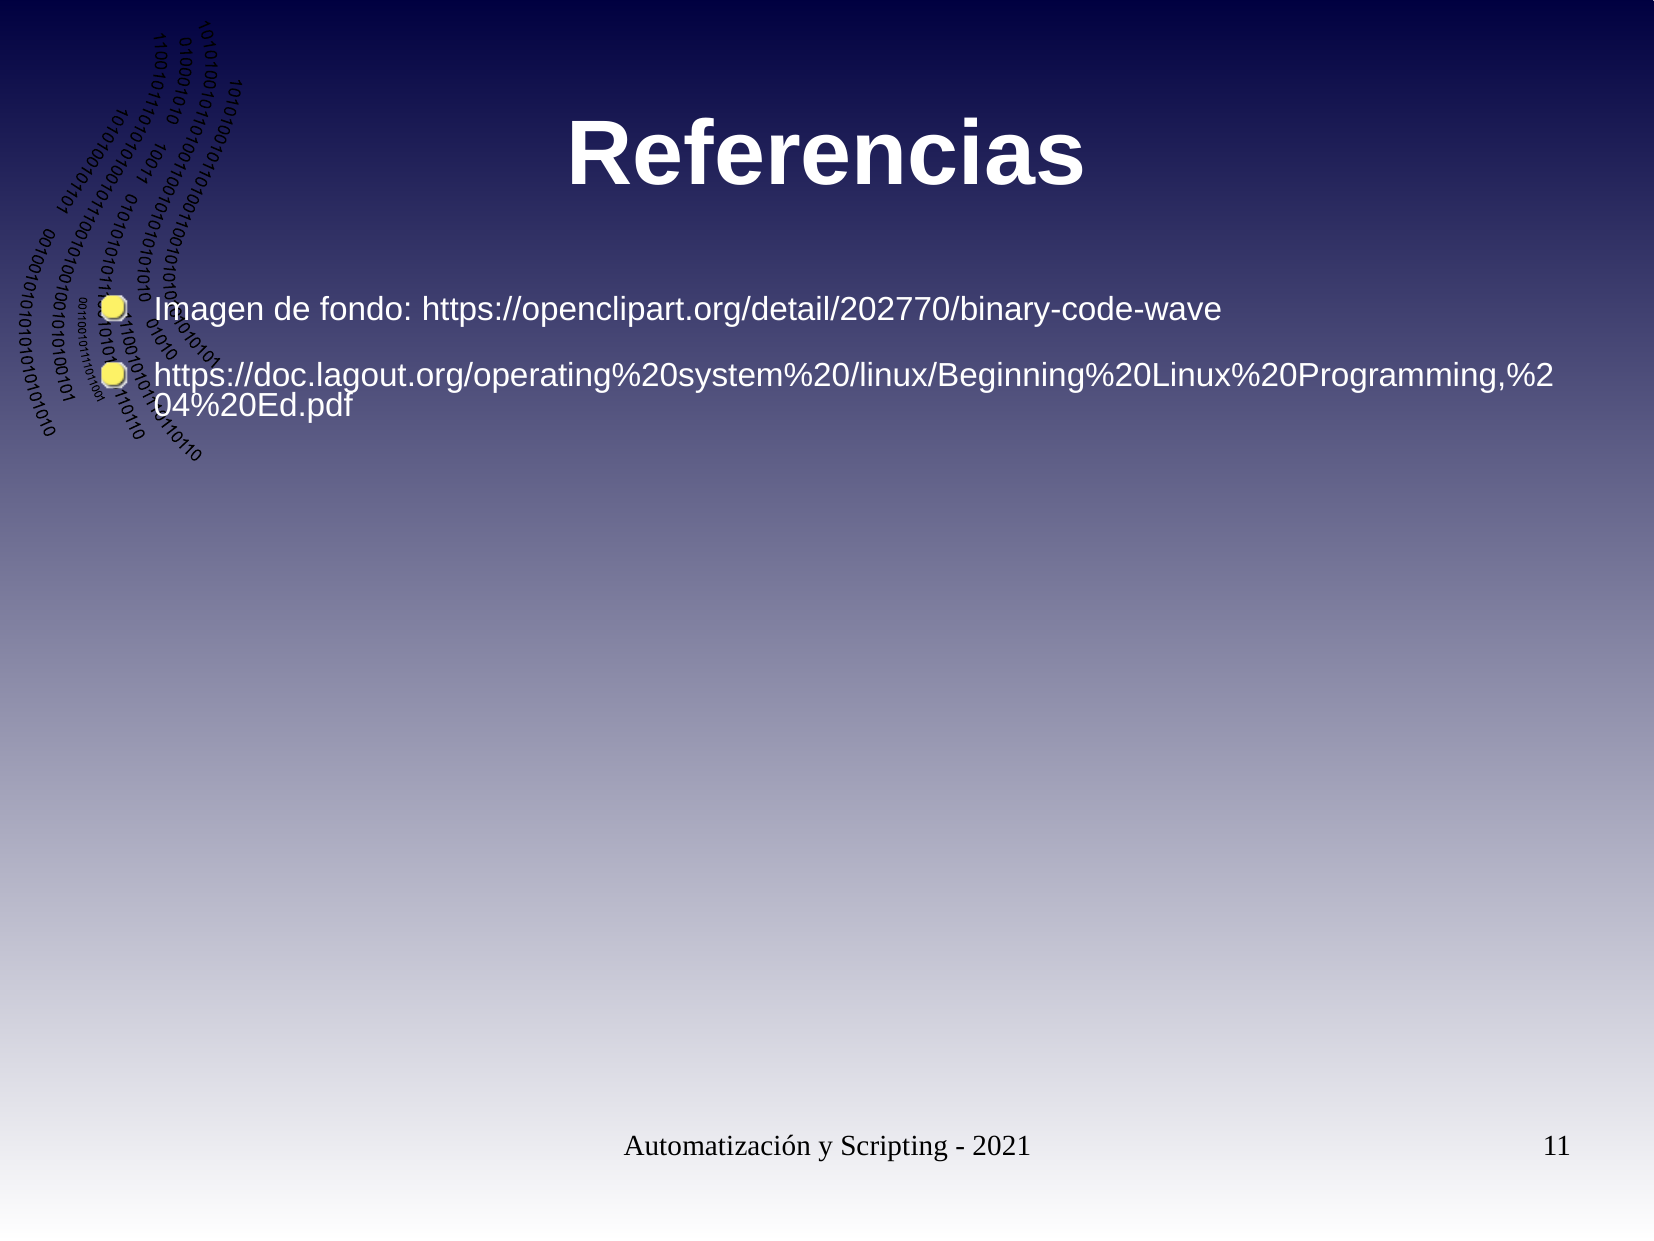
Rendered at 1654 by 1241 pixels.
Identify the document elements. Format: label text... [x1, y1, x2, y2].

list Imagen de fondo: https://openclipart.org/detail/202770/binary-code-wave https://doc.lagout.org/operating%20system%20/linux/Beginning%20Linux%20Programming,%204%20Ed.pdf [82, 290, 1571, 1010]
title Referencias [82, 49, 1571, 257]
picture [18, 20, 243, 461]
